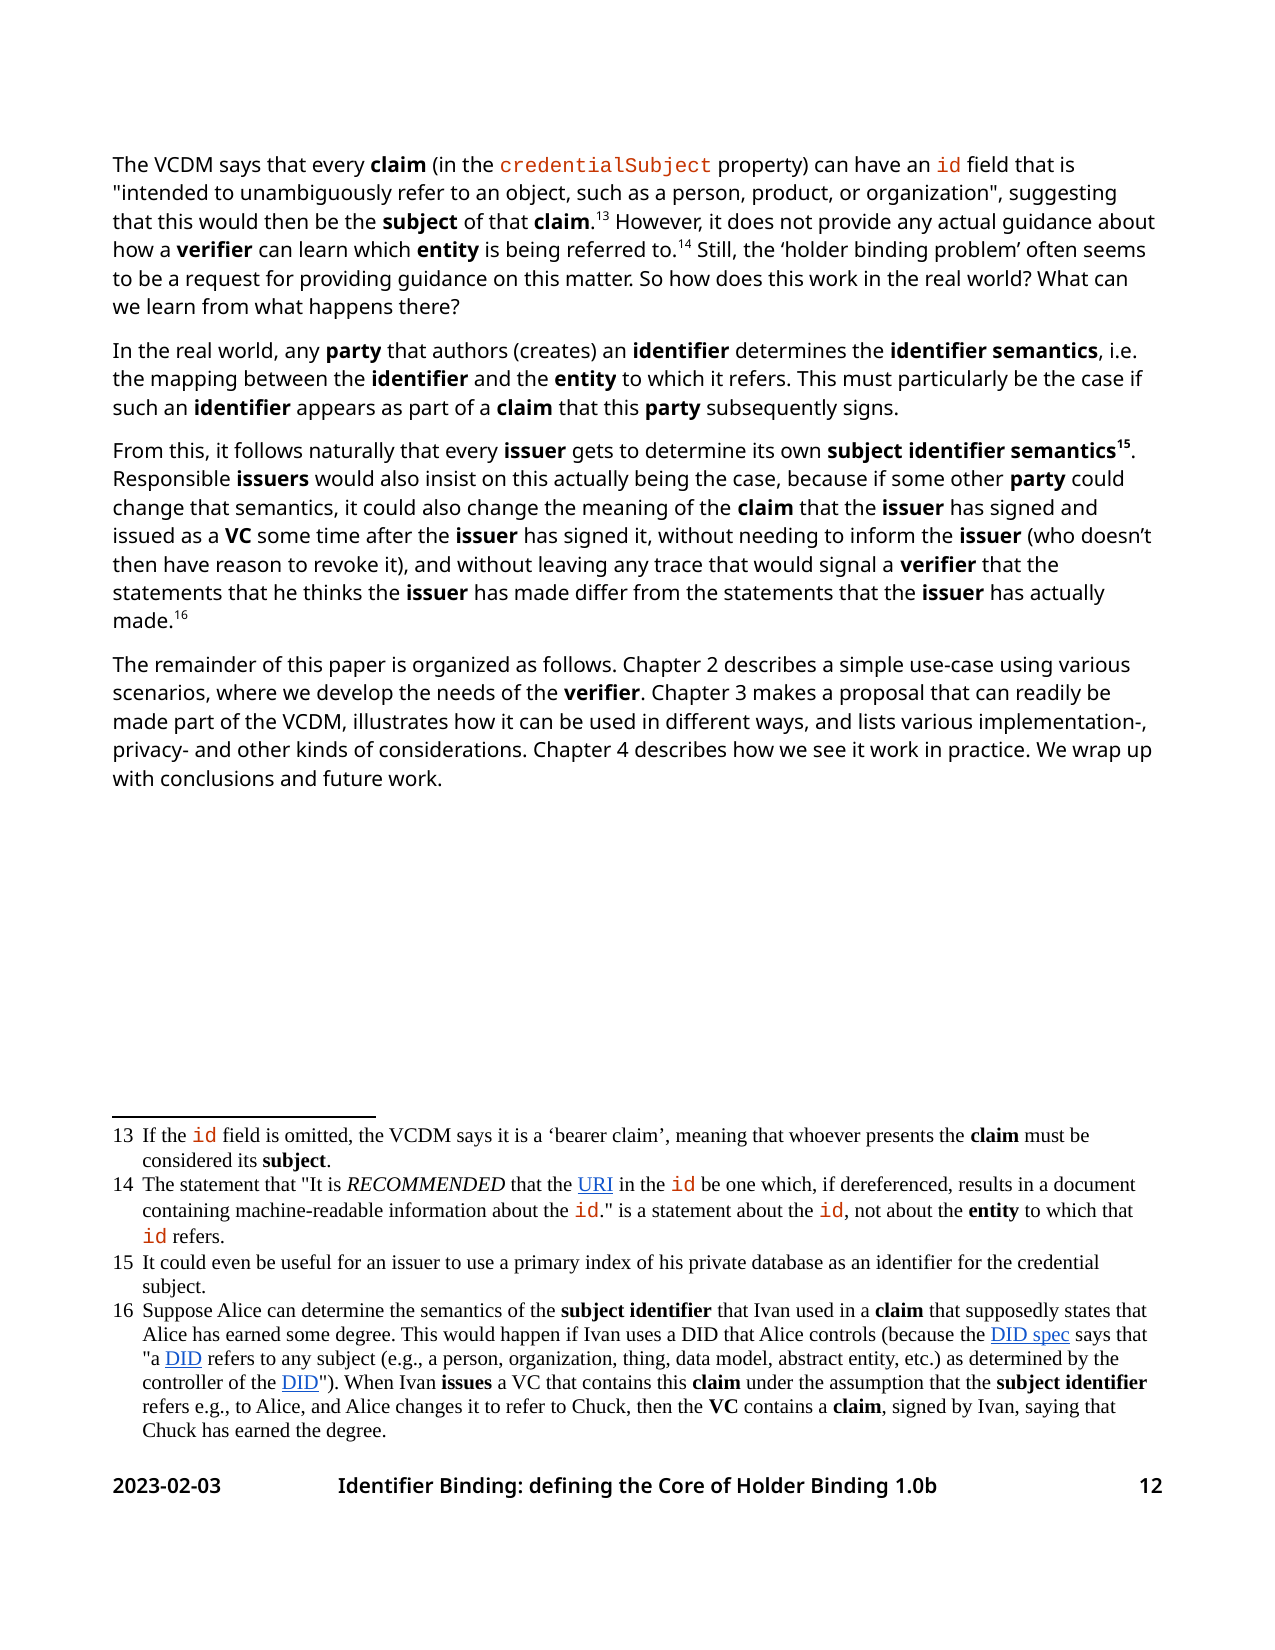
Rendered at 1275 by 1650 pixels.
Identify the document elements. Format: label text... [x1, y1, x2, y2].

text The VCDM says that every claim (in the credentialSubject property) can have an id field that is "intended to unambiguously refer to an object, such as a person, product, or organization", suggesting that this would then be the subject of that claim. However, it does not provide any actual guidance about how a verifier can learn which entity is being referred to. Still, the ‘holder binding problem’ often seems to be a request for providing guidance on this matter. So how does this work in the real world? What can we learn from what happens there? [112, 150, 1162, 321]
text The statement that "It is RECOMMENDED that the URI in the id be one which, if dereferenced, results in a document containing machine-readable information about the id." is a statement about the id, not about the entity to which that id refers. [112, 1172, 1162, 1249]
text If the id field is omitted, the VCDM says it is a ‘bearer claim’, meaning that whoever presents the claim must be considered its subject. [112, 1123, 1162, 1172]
text From this, it follows naturally that every issuer gets to determine its own subject identifier semantics. Responsible issuers would also insist on this actually being the case, because if some other party could change that semantics, it could also change the meaning of the claim that the issuer has signed and issued as a VC some time after the issuer has signed it, without needing to inform the issuer (who doesn’t then have reason to revoke it), and without leaving any trace that would signal a verifier that the statements that he thinks the issuer has made differ from the statements that the issuer has actually made. [112, 436, 1162, 635]
text In the real world, any party that authors (creates) an identifier determines the identifier semantics, i.e. the mapping between the identifier and the entity to which it refers. This must particularly be the case if such an identifier appears as part of a claim that this party subsequently signs. [112, 336, 1162, 421]
text The remainder of this paper is organized as follows. Chapter 2 describes a simple use-case using various scenarios, where we develop the needs of the verifier. Chapter 3 makes a proposal that can readily be made part of the VCDM, illustrates how it can be used in different ways, and lists various implementation-, privacy- and other kinds of considerations. Chapter 4 describes how we see it work in practice. We wrap up with conclusions and future work. [112, 650, 1162, 792]
text It could even be useful for an issuer to use a primary index of his private database as an identifier for the credential subject. [112, 1249, 1162, 1298]
text Suppose Alice can determine the semantics of the subject identifier that Ivan used in a claim that supposedly states that Alice has earned some degree. This would happen if Ivan uses a DID that Alice controls (because the DID spec says that "a DID refers to any subject (e.g., a person, organization, thing, data model, abstract entity, etc.) as determined by the controller of the DID"). When Ivan issues a VC that contains this claim under the assumption that the subject identifier refers e.g., to Alice, and Alice changes it to refer to Chuck, then the VC contains a claim, signed by Ivan, saying that Chuck has earned the degree. [112, 1298, 1162, 1442]
